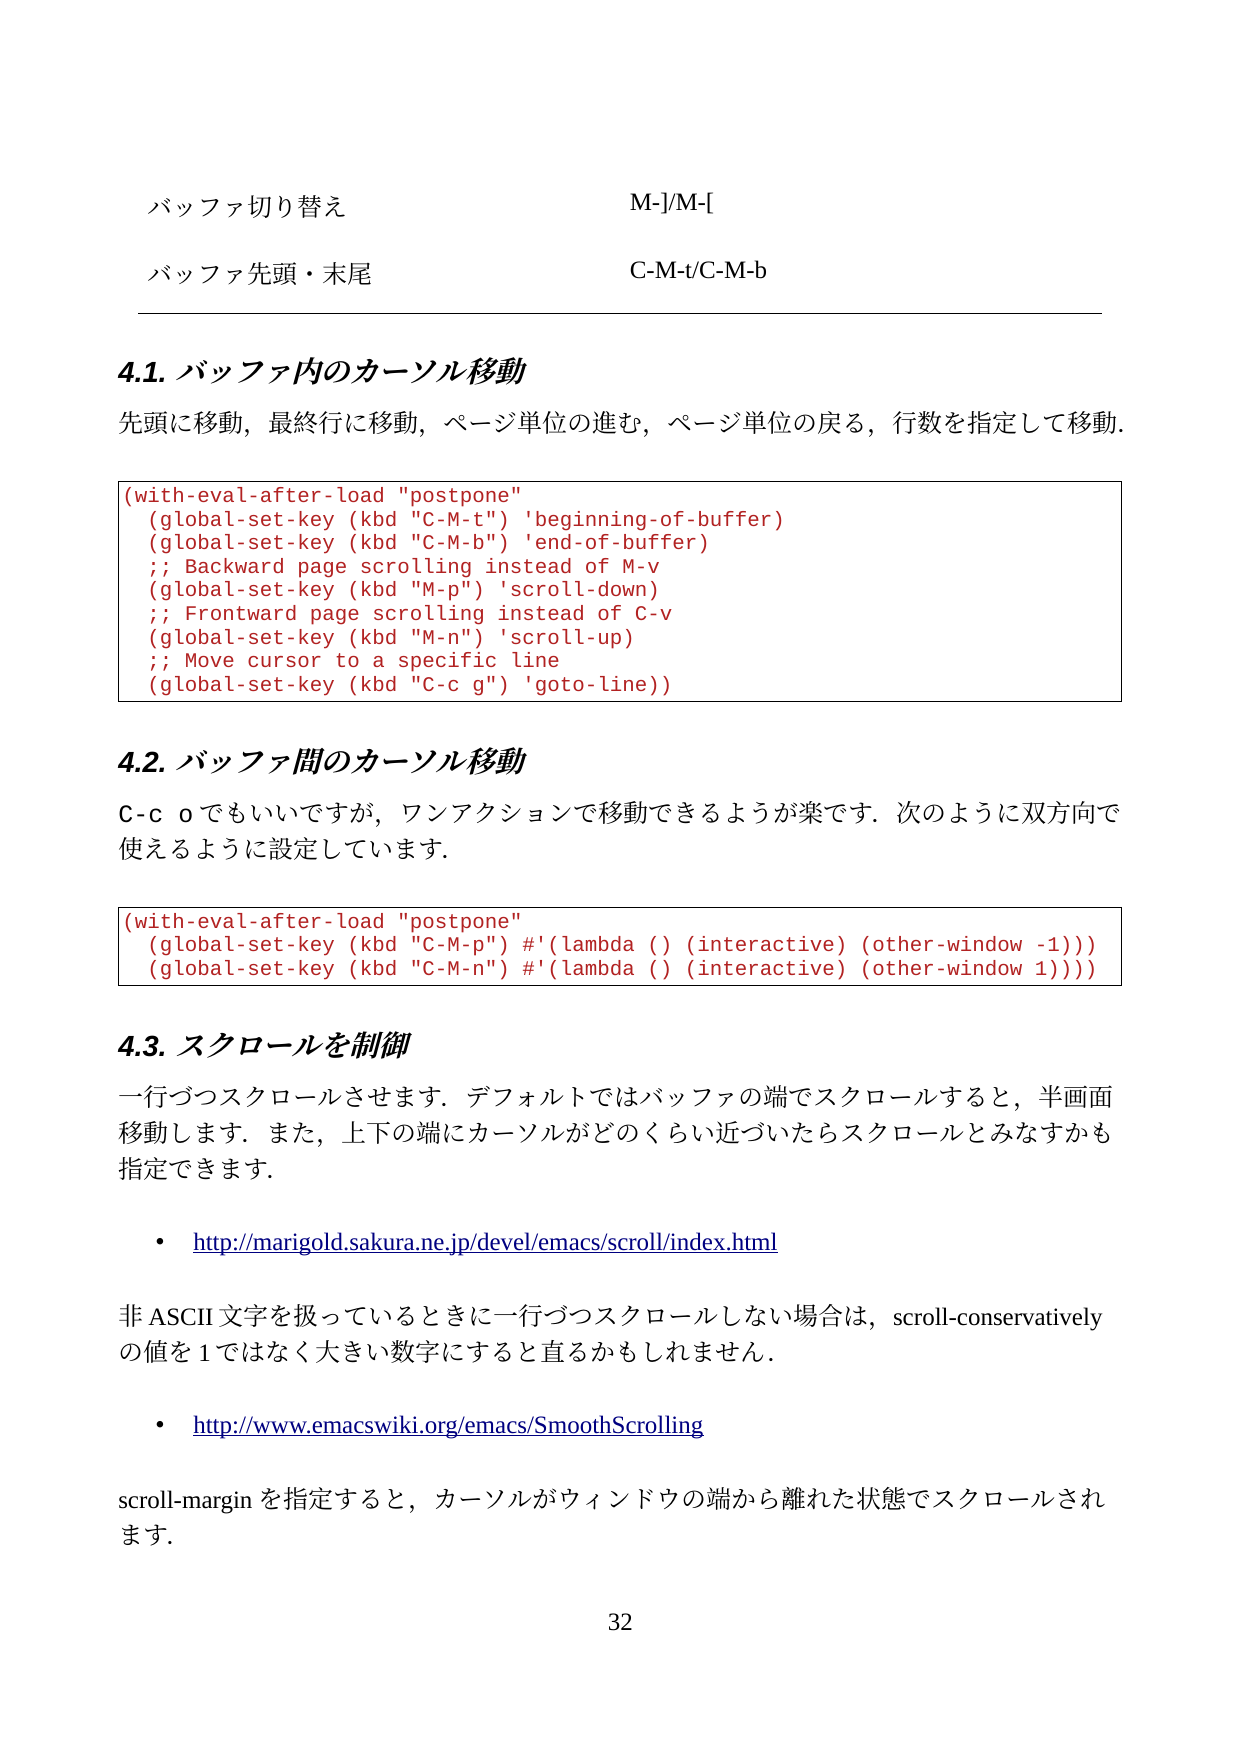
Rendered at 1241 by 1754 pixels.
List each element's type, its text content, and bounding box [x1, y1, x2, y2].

table_cell M-]/M-[ [620, 178, 1102, 245]
text 非ASCII文字を扱っているときに一行づつスクロールしない場合は，scroll-conservatively の値を1ではなく大きい数字にすると直るかもしれません． [118, 1297, 1122, 1397]
text (global-set-key (kbd "C-M-t") 'beginning-of-buffer) [119, 504, 1121, 528]
table_cell C-M-t/C-M-b [620, 245, 1102, 312]
text 先頭に移動，最終行に移動，ページ単位の進む，ページ単位の戻る，行数を指定して移動． [118, 404, 1122, 468]
text (global-set-key (kbd "M-p") 'scroll-down) [119, 576, 1121, 599]
subtitle バッファ間のカーソル移動 [118, 739, 1122, 781]
table_cell バッファ切り替え [138, 178, 620, 245]
text (global-set-key (kbd "C-M-n") #'(lambda () (interactive) (other-window 1)))) [119, 954, 1121, 985]
text (global-set-key (kbd "M-n") 'scroll-up) [119, 623, 1121, 646]
text (global-set-key (kbd "C-M-p") #'(lambda () (interactive) (other-window -1))) [119, 931, 1121, 954]
list http://marigold.sakura.ne.jp/devel/emacs/scroll/index.html [156, 1227, 1122, 1284]
text (with-eval-after-load "postpone" [119, 908, 1121, 931]
text (global-set-key (kbd "C-c g") 'goto-line)) [119, 670, 1121, 701]
text C-c o でもいいですが，ワンアクションで移動できるようが楽です．次のように双方向で使えるように設定しています． [118, 793, 1122, 894]
list http://www.emacswiki.org/emacs/SmoothScrolling [156, 1410, 1122, 1467]
table_cell [138, 118, 620, 178]
subtitle バッファ内のカーソル移動 [118, 349, 1122, 391]
subtitle スクロールを制御 [118, 1023, 1122, 1065]
text scroll-margin を指定すると，カーソルがウィンドウの端から離れた状態でスクロールされます． [118, 1480, 1122, 1552]
text (with-eval-after-load "postpone" [119, 482, 1121, 504]
text (global-set-key (kbd "C-M-b") 'end-of-buffer) [119, 528, 1121, 552]
text ;; Frontward page scrolling instead of C-v [119, 599, 1121, 623]
text ;; Backward page scrolling instead of M-v [119, 552, 1121, 576]
text 一行づつスクロールさせます．デフォルトではバッファの端でスクロールすると，半画面移動します．また，上下の端にカーソルがどのくらい近づいたらスクロールとみなすかも指定できます． [118, 1077, 1122, 1214]
text ;; Move cursor to a specific line [119, 646, 1121, 670]
table_cell バッファ先頭・末尾 [138, 245, 620, 312]
table_cell [620, 118, 1102, 178]
